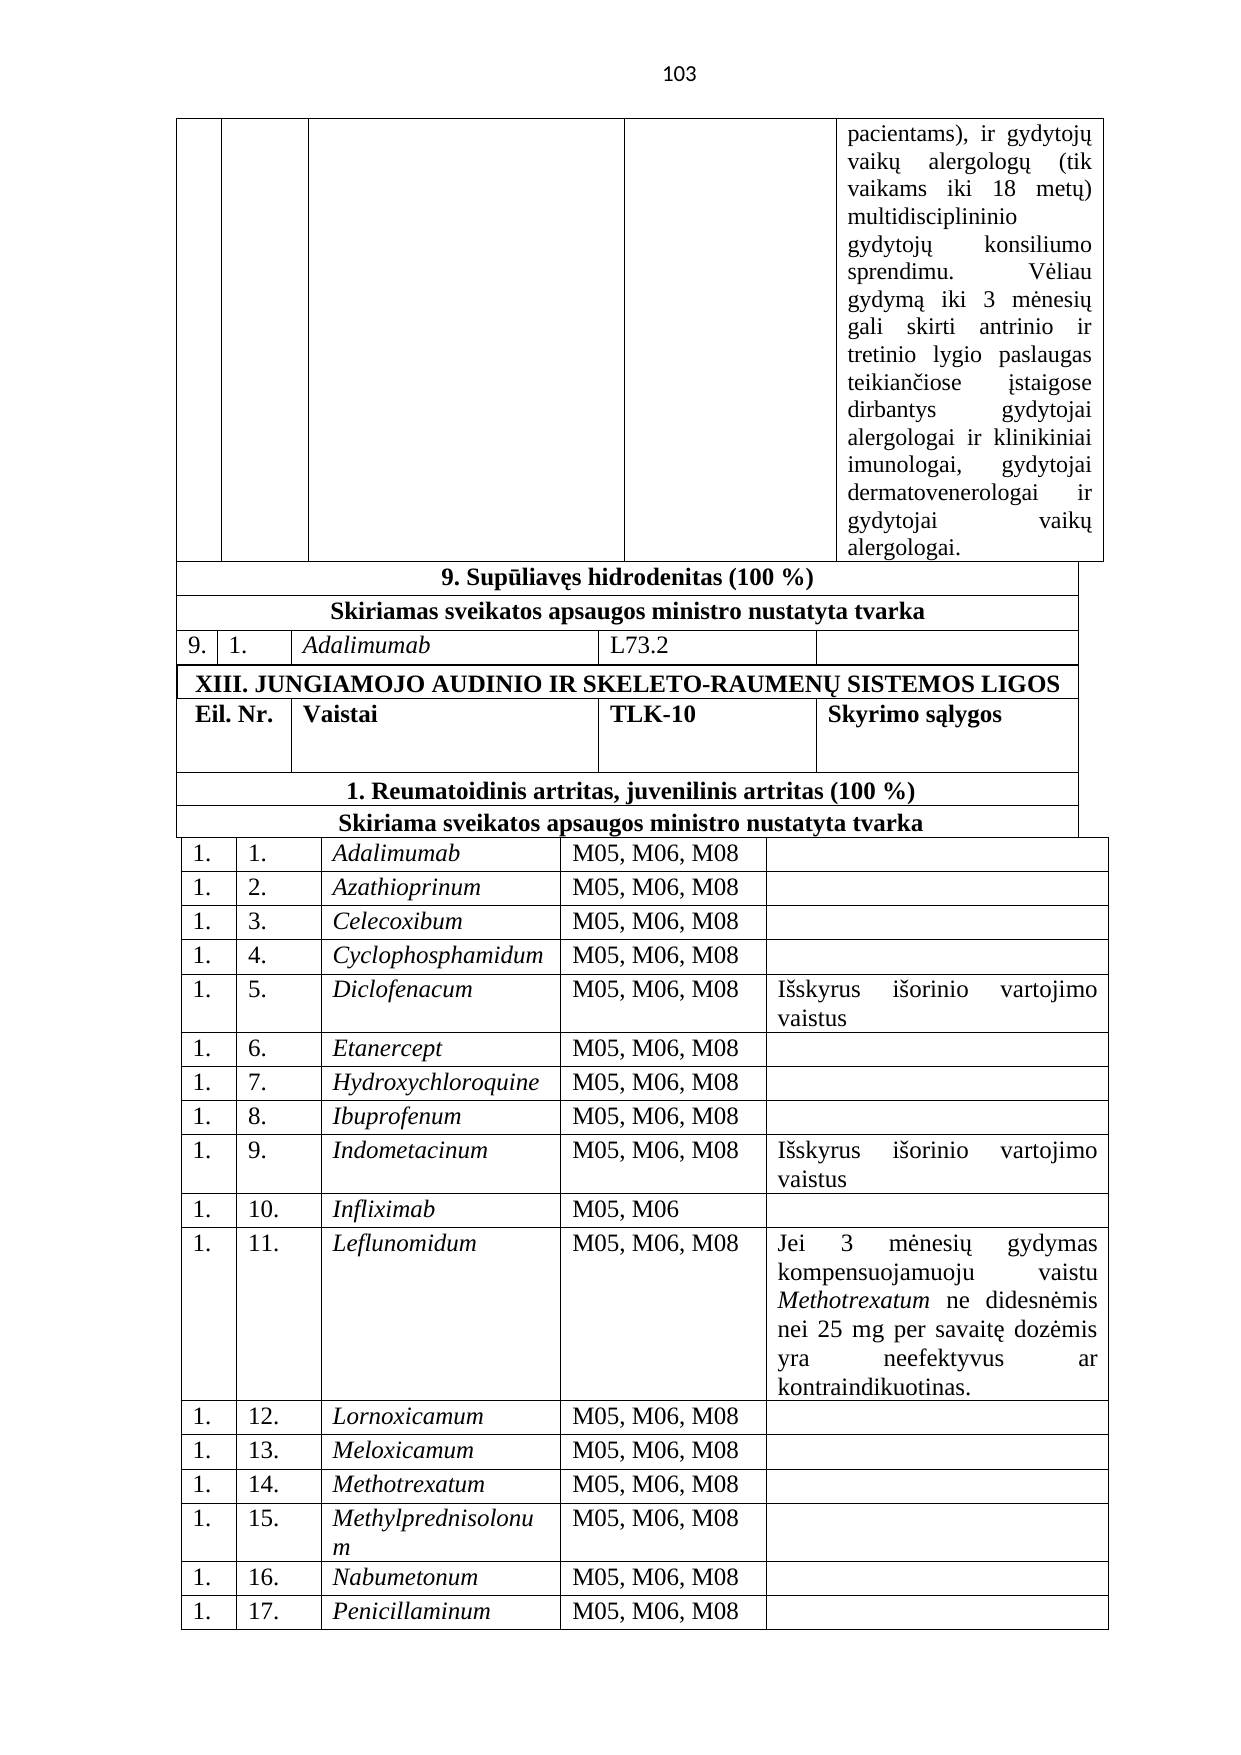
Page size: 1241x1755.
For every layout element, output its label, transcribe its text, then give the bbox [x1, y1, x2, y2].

table_cell [1104, 118, 1109, 561]
table_cell [1093, 630, 1099, 664]
table_cell [177, 974, 181, 1032]
table_cell [1109, 1134, 1123, 1193]
table_cell [1093, 664, 1099, 698]
table_cell 1. [218, 631, 291, 664]
table_cell Skyrimo sąlygos [817, 699, 1078, 772]
table_cell [1109, 1227, 1123, 1400]
table_cell [177, 1134, 181, 1193]
table_cell M05, M06, M08 [561, 1596, 766, 1629]
table_cell 1. [237, 838, 321, 871]
table_cell Infliximab [322, 1194, 560, 1227]
table_cell 1. [182, 1596, 236, 1629]
table_cell [767, 1435, 1108, 1468]
table_cell 10. [237, 1194, 321, 1227]
table_cell [177, 939, 181, 973]
table_cell Etanercept [322, 1033, 560, 1066]
table_cell [1109, 1193, 1123, 1227]
table_cell [1109, 664, 1123, 698]
table_cell [1109, 1066, 1123, 1100]
table_cell [177, 838, 181, 871]
table_cell 1. [182, 1504, 236, 1561]
table_cell [767, 1470, 1108, 1502]
table_cell [1103, 664, 1109, 698]
table_cell 1. [182, 1101, 236, 1134]
table_cell [1109, 837, 1123, 871]
table_cell [1093, 562, 1099, 595]
table_cell Nabumetonum [322, 1562, 560, 1595]
table_cell Ibuprofenum [322, 1101, 560, 1134]
table_cell Vaistai [292, 699, 598, 772]
table_cell [1109, 630, 1123, 664]
table_cell Jei 3 mėnesių gydymas kompensuojamuoju vaistu Methotrexatum ne didesnėmis nei 25 mg per savaitę dozėmis yra neefektyvus ar kontraindikuotinas. [767, 1228, 1108, 1400]
table_cell 1. [182, 1562, 236, 1595]
table_cell [1109, 698, 1123, 772]
table_cell Leflunomidum [322, 1228, 560, 1400]
table_cell [222, 119, 308, 561]
table_cell [1084, 562, 1088, 595]
table_cell [1088, 630, 1093, 664]
table_cell [1109, 1561, 1123, 1595]
table_cell [1103, 772, 1109, 804]
table_cell [1079, 562, 1083, 595]
table_cell [309, 119, 624, 561]
table_cell [1109, 939, 1123, 973]
table_cell Skiriamas sveikatos apsaugos ministro nustatyta tvarka [177, 596, 1078, 629]
table_cell [177, 1595, 181, 1629]
table_cell [177, 1193, 181, 1227]
table_cell [817, 631, 1078, 664]
table_cell 3. [237, 906, 321, 939]
table_cell [767, 1067, 1108, 1100]
table_cell [1103, 630, 1109, 664]
table_cell Išskyrus išorinio vartojimo vaistus [767, 1135, 1108, 1193]
table_cell [1099, 805, 1103, 837]
table_cell [1084, 698, 1088, 772]
table_cell M05, M06, M08 [561, 1228, 766, 1400]
table_cell [1093, 772, 1099, 804]
table_cell 1. [182, 940, 236, 973]
table_cell [767, 838, 1108, 871]
table_cell [1099, 595, 1103, 629]
table_cell M05, M06, M08 [561, 838, 766, 871]
table_cell [625, 119, 836, 561]
table_cell [1093, 595, 1099, 629]
table_cell [1109, 905, 1123, 939]
table_cell Išskyrus išorinio vartojimo vaistus [767, 975, 1108, 1032]
table_cell M05, M06, M08 [561, 1470, 766, 1502]
table_cell Hydroxychloroquine [322, 1067, 560, 1100]
table_cell [1084, 805, 1088, 837]
table_cell [177, 1561, 181, 1595]
table_cell [1088, 664, 1093, 698]
table_cell [1109, 1400, 1123, 1434]
table_cell XIII. JUNGIAMOJO AUDINIO IR SKELETO-RAUMENŲ SISTEMOS LIGOS [178, 666, 1078, 698]
table_cell 1. [182, 1470, 236, 1502]
table_cell [177, 1066, 181, 1100]
table_cell M05, M06, M08 [561, 1435, 766, 1468]
table_cell 1. [182, 1135, 236, 1193]
table_cell [767, 1596, 1108, 1629]
table_cell Skiriama sveikatos apsaugos ministro nustatyta tvarka [177, 806, 1078, 837]
table_cell 12. [237, 1401, 321, 1434]
table_cell [1084, 772, 1088, 804]
table_cell [177, 1032, 181, 1066]
table_cell [1109, 118, 1123, 561]
table_cell [1103, 595, 1109, 629]
table_cell [1093, 805, 1099, 837]
table_cell [177, 871, 181, 905]
table_cell [177, 1503, 181, 1561]
table_cell [1109, 1434, 1123, 1468]
table_cell [1084, 630, 1088, 664]
table_cell [767, 1562, 1108, 1595]
table_cell [1079, 698, 1083, 772]
table_cell Adalimumab [292, 631, 598, 664]
table_cell M05, M06, M08 [561, 975, 766, 1032]
table_cell M05, M06, M08 [561, 940, 766, 973]
table_cell Methotrexatum [322, 1470, 560, 1502]
table_cell [177, 1434, 181, 1468]
table_cell [1099, 772, 1103, 804]
table_cell [1109, 974, 1123, 1032]
table_cell 4. [237, 940, 321, 973]
table_cell [1079, 664, 1083, 698]
table_cell [1088, 805, 1093, 837]
table_cell 7. [237, 1067, 321, 1100]
table_cell 1. [182, 975, 236, 1032]
table_cell 1. [182, 906, 236, 939]
table_cell [1088, 698, 1093, 772]
table_cell [1103, 698, 1109, 772]
table_cell Meloxicamum [322, 1435, 560, 1468]
table_cell [1109, 871, 1123, 905]
table_cell M05, M06, M08 [561, 906, 766, 939]
table_cell Lornoxicamum [322, 1401, 560, 1434]
table_cell 2. [237, 872, 321, 905]
table_cell 1. [182, 838, 236, 871]
table_cell 5. [237, 975, 321, 1032]
table_cell [1103, 561, 1109, 595]
table_cell [1103, 805, 1109, 837]
table_cell TLK-10 [599, 699, 816, 772]
table_cell 14. [237, 1470, 321, 1502]
table_cell [767, 1194, 1108, 1227]
table_cell [1079, 805, 1083, 837]
table_cell 1. [182, 872, 236, 905]
table_cell 8. [237, 1101, 321, 1134]
table_cell 1. [182, 1401, 236, 1434]
table_cell M05, M06, M08 [561, 1401, 766, 1434]
table_cell [767, 906, 1108, 939]
table_cell [177, 119, 221, 561]
table_cell 15. [237, 1504, 321, 1561]
table_cell Diclofenacum [322, 975, 560, 1032]
table_cell [177, 1469, 181, 1502]
table_cell [1088, 562, 1093, 595]
table_cell 1. [182, 1228, 236, 1400]
table_cell 9. Supūliavęs hidrodenitas (100 %) [177, 562, 1078, 595]
table_cell 6. [237, 1033, 321, 1066]
table_cell [177, 1400, 181, 1434]
table_cell 1. [182, 1435, 236, 1468]
table_cell [767, 940, 1108, 973]
table_cell [1109, 1469, 1123, 1502]
table_cell [1109, 561, 1123, 595]
table_cell Penicillaminum [322, 1596, 560, 1629]
table_cell M05, M06, M08 [561, 1101, 766, 1134]
table_cell [767, 1101, 1108, 1134]
table_cell [1088, 772, 1093, 804]
table_cell M05, M06, M08 [561, 1067, 766, 1100]
table_cell M05, M06 [561, 1194, 766, 1227]
table_cell [1084, 664, 1088, 698]
table_cell [767, 1033, 1108, 1066]
table_cell 11. [237, 1228, 321, 1400]
table_cell L73.2 [599, 631, 816, 664]
table_cell [1099, 630, 1103, 664]
table_cell [1079, 772, 1083, 804]
table_cell Azathioprinum [322, 872, 560, 905]
table_cell 1. [182, 1067, 236, 1100]
table_cell pacientams), ir gydytojų vaikų alergologų (tik vaikams iki 18 metų) multidisciplininio gydytojų konsiliumo sprendimu. Vėliau gydymą iki 3 mėnesių gali skirti antrinio ir tretinio lygio paslaugas teikiančiose įstaigose dirbantys gydytojai alergologai ir klinikiniai imunologai, gydytojai dermatovenerologai ir gydytojai vaikų alergologai. [837, 119, 1103, 561]
table_cell [1099, 562, 1103, 595]
table_cell [1109, 1032, 1123, 1066]
table_cell [767, 1401, 1108, 1434]
table_cell [1109, 805, 1123, 837]
table_cell Celecoxibum [322, 906, 560, 939]
table_cell [1109, 772, 1123, 804]
table_cell Cyclophosphamidum [322, 940, 560, 973]
table_cell [1099, 698, 1103, 772]
table_cell M05, M06, M08 [561, 872, 766, 905]
table_cell 1. [182, 1194, 236, 1227]
table_cell 13. [237, 1435, 321, 1468]
table_cell 9. [177, 631, 217, 664]
table_cell [1109, 1100, 1123, 1134]
table_cell 1. [182, 1033, 236, 1066]
table_cell Adalimumab [322, 838, 560, 871]
table_cell 17. [237, 1596, 321, 1629]
table_cell [1109, 1503, 1123, 1561]
table_cell [1088, 595, 1093, 629]
table_cell M05, M06, M08 [561, 1033, 766, 1066]
table_cell 9. [237, 1135, 321, 1193]
table_cell [177, 1227, 181, 1400]
table_cell Methylprednisolonum [322, 1504, 560, 1561]
table_cell 1. Reumatoidinis artritas, juvenilinis artritas (100 %) [177, 773, 1078, 804]
table_cell Indometacinum [322, 1135, 560, 1193]
table_cell [767, 872, 1108, 905]
table_cell [177, 905, 181, 939]
table_cell M05, M06, M08 [561, 1504, 766, 1561]
table_cell 16. [237, 1562, 321, 1595]
table_cell M05, M06, M08 [561, 1562, 766, 1595]
table_cell Eil. Nr. [177, 699, 291, 772]
table_cell M05, M06, M08 [561, 1135, 766, 1193]
table_cell [1109, 1595, 1123, 1629]
table_cell [1079, 630, 1083, 664]
table_cell [1109, 595, 1123, 629]
table_cell [177, 1100, 181, 1134]
table_cell [767, 1504, 1108, 1561]
table_cell [1099, 664, 1103, 698]
table_cell [1079, 595, 1083, 629]
table_cell [1084, 595, 1088, 629]
table_cell [1093, 698, 1099, 772]
